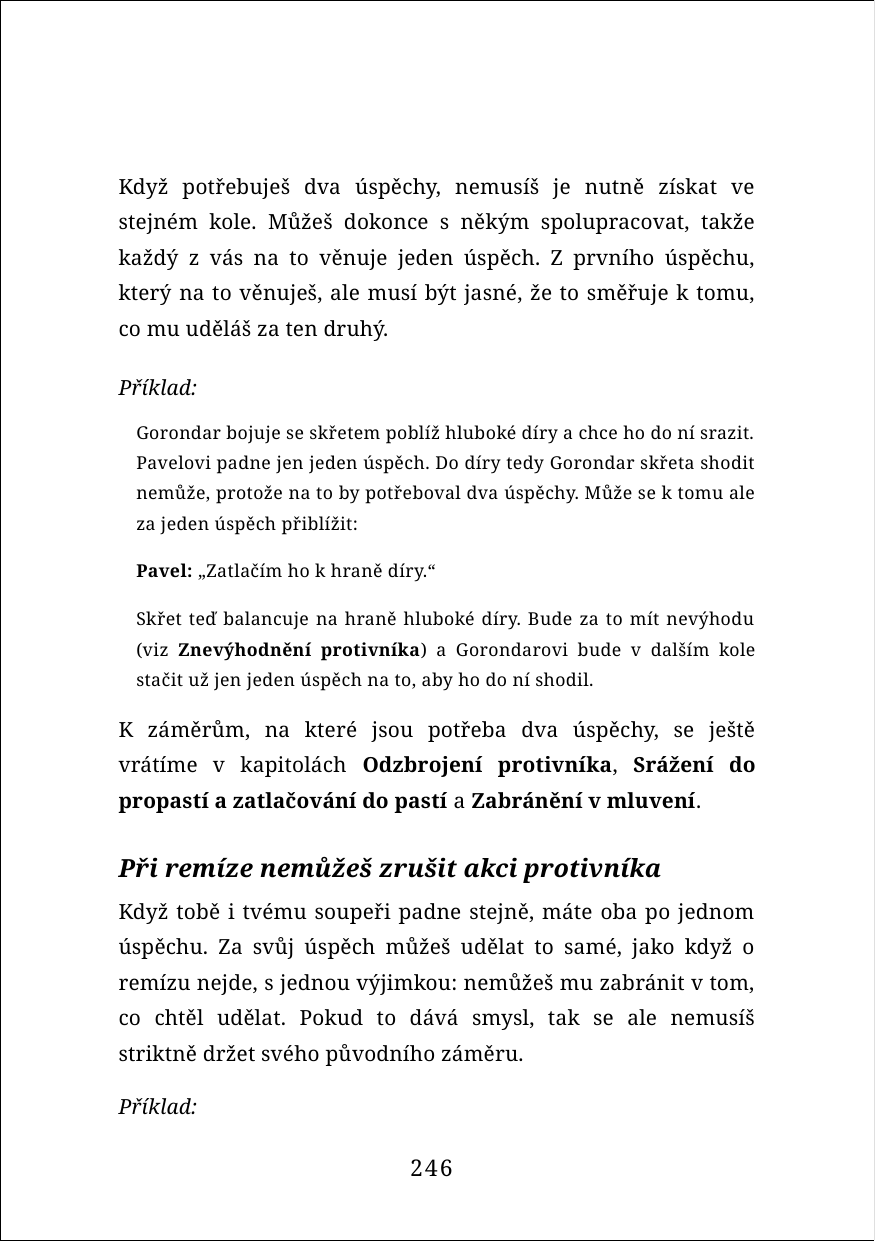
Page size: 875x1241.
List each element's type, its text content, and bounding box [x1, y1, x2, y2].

text Příklad: [118, 1092, 756, 1121]
text Pavel: „Zatlačím ho k hraně díry.“ [136, 559, 756, 583]
subtitle Při remíze nemůžeš zrušit akci protivníka [118, 851, 756, 885]
text Příklad: [118, 373, 756, 401]
text K záměrům, na které jsou potřeba dva úspěchy, se ještě vrátíme v kapitolách Odzbrojení protivníka, Srážení do propastí a zatlačování do pastí a Zabránění v mluvení. [118, 715, 756, 814]
text Gorondar bojuje se skřetem poblíž hluboké díry a chce ho do ní srazit. Pavelovi padne jen jeden úspěch. Do díry tedy Gorondar skřeta shodit nemůže, protože na to by potřeboval dva úspěchy. Může se k tomu ale za jeden úspěch přiblížit: [136, 420, 756, 535]
text Když tobě i tvému soupeři padne stejně, máte oba po jednom úspěchu. Za svůj úspěch můžeš udělat to samé, jako když o remízu nejde, s jednou výjimkou: nemůžeš mu zabránit v tom, co chtěl udělat. Pokud to dává smysl, tak se ale nemusíš striktně držet svého původního záměru. [118, 897, 756, 1067]
text Když potřebuješ dva úspěchy, nemusíš je nutně získat ve stejném kole. Můžeš dokonce s někým spolupracovat, takže každý z vás na to věnuje jeden úspěch. Z prvního úspěchu, který na to věnuješ, ale musí být jasné, že to směřuje k tomu, co mu uděláš za ten druhý. [118, 172, 756, 342]
text Skřet teď balancuje na hraně hluboké díry. Bude za to mít nevýhodu (viz Znevýhodnění protivníka) a Gorondarovi bude v dalším kole stačit už jen jeden úspěch na to, aby ho do ní shodil. [136, 607, 756, 691]
